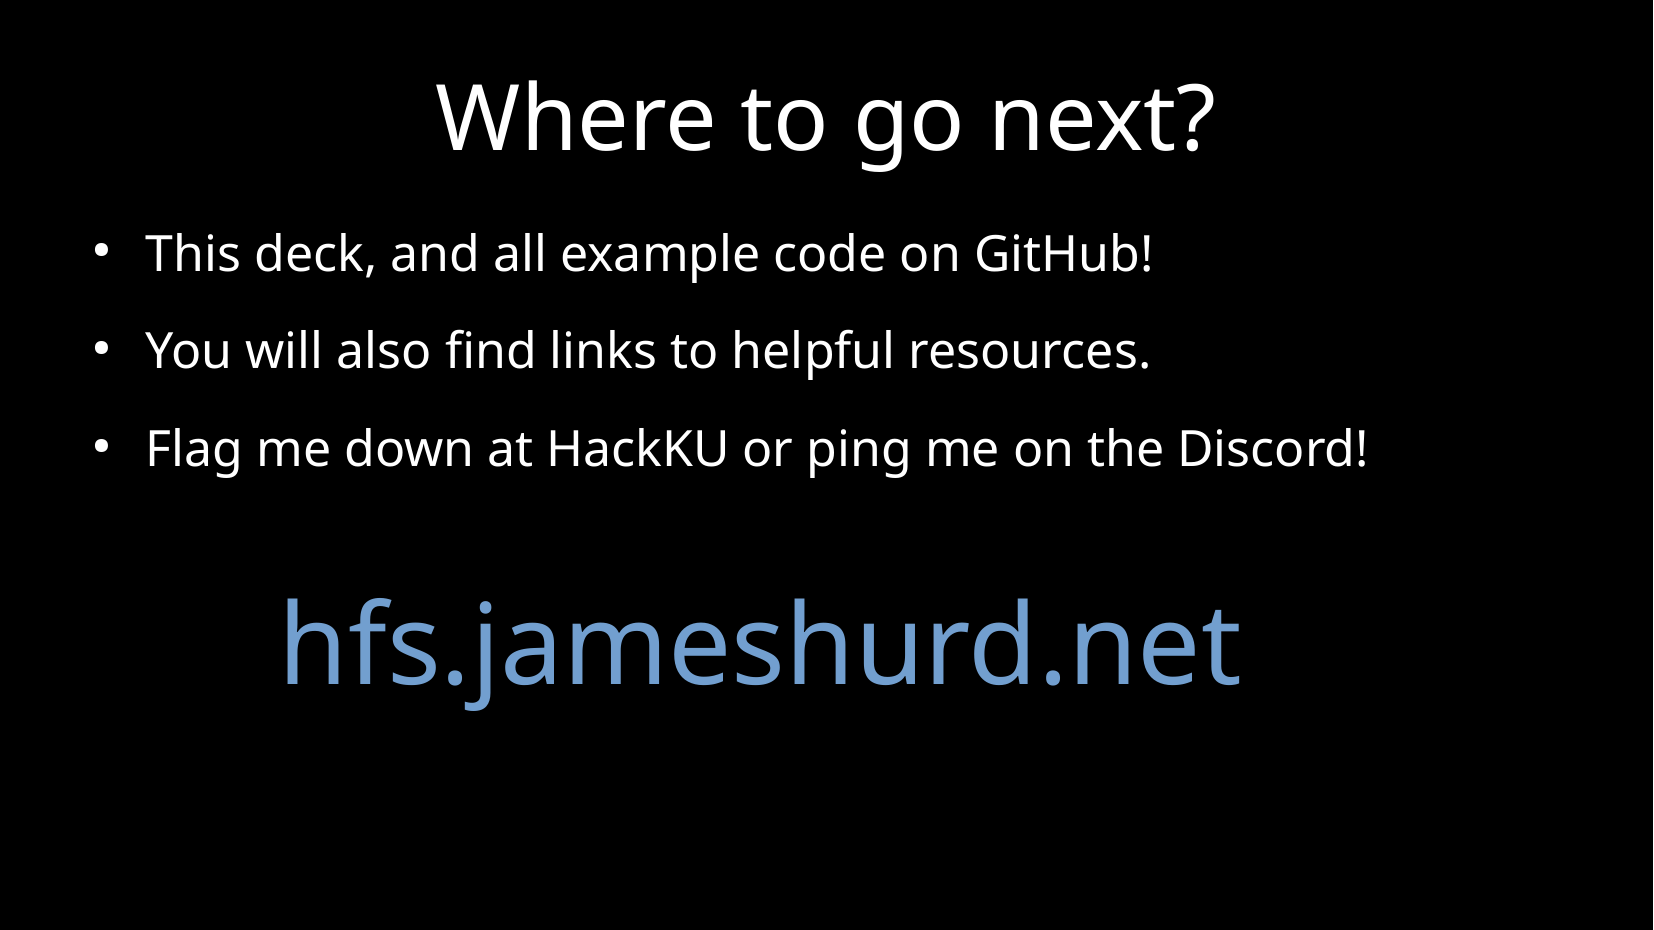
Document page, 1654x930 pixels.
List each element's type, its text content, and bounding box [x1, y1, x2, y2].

text_box hfs.jameshurd.net [264, 557, 1406, 826]
list This deck, and all example code on GitHub! You will also find links to helpful resources. Flag me down at HackKU or ping me on the Discord! [75, 217, 1608, 488]
title Where to go next? [82, 37, 1571, 193]
